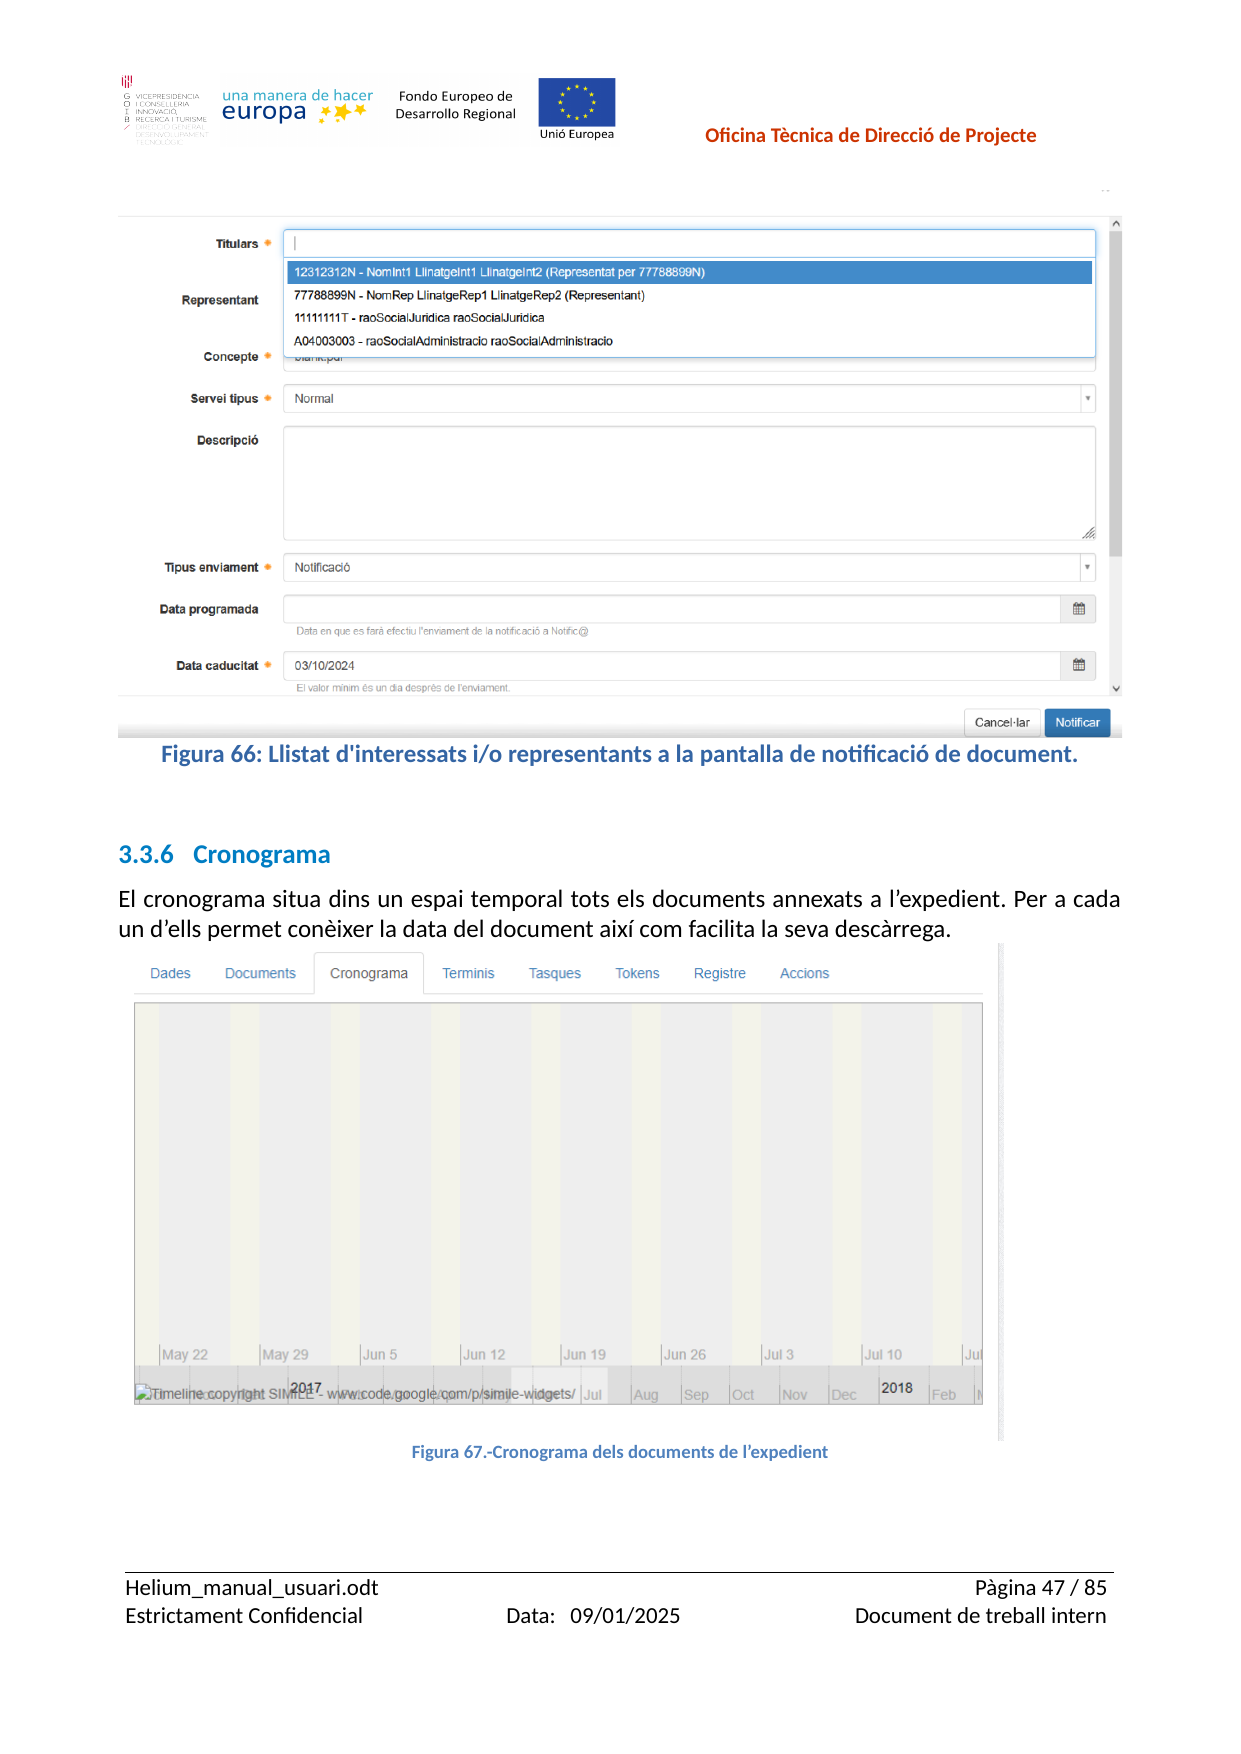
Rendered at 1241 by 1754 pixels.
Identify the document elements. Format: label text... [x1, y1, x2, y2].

picture [118, 943, 1004, 1441]
picture [118, 190, 1123, 738]
text El cronograma situa dins un espai temporal tots els documents annexats a l’expedient. Per a cada un d’ells permet conèixer la data del document així com facilita la seva descàrrega. [118, 883, 1122, 944]
picture [118, 73, 213, 147]
text Figura 66: Llistat d'interessats i/o representants a la pantalla de notificació de document. [118, 738, 1122, 768]
subtitle Cronograma [118, 837, 1122, 870]
picture [219, 73, 621, 147]
text Figura 67.-Cronograma dels documents de l’expedient [118, 1440, 1122, 1463]
